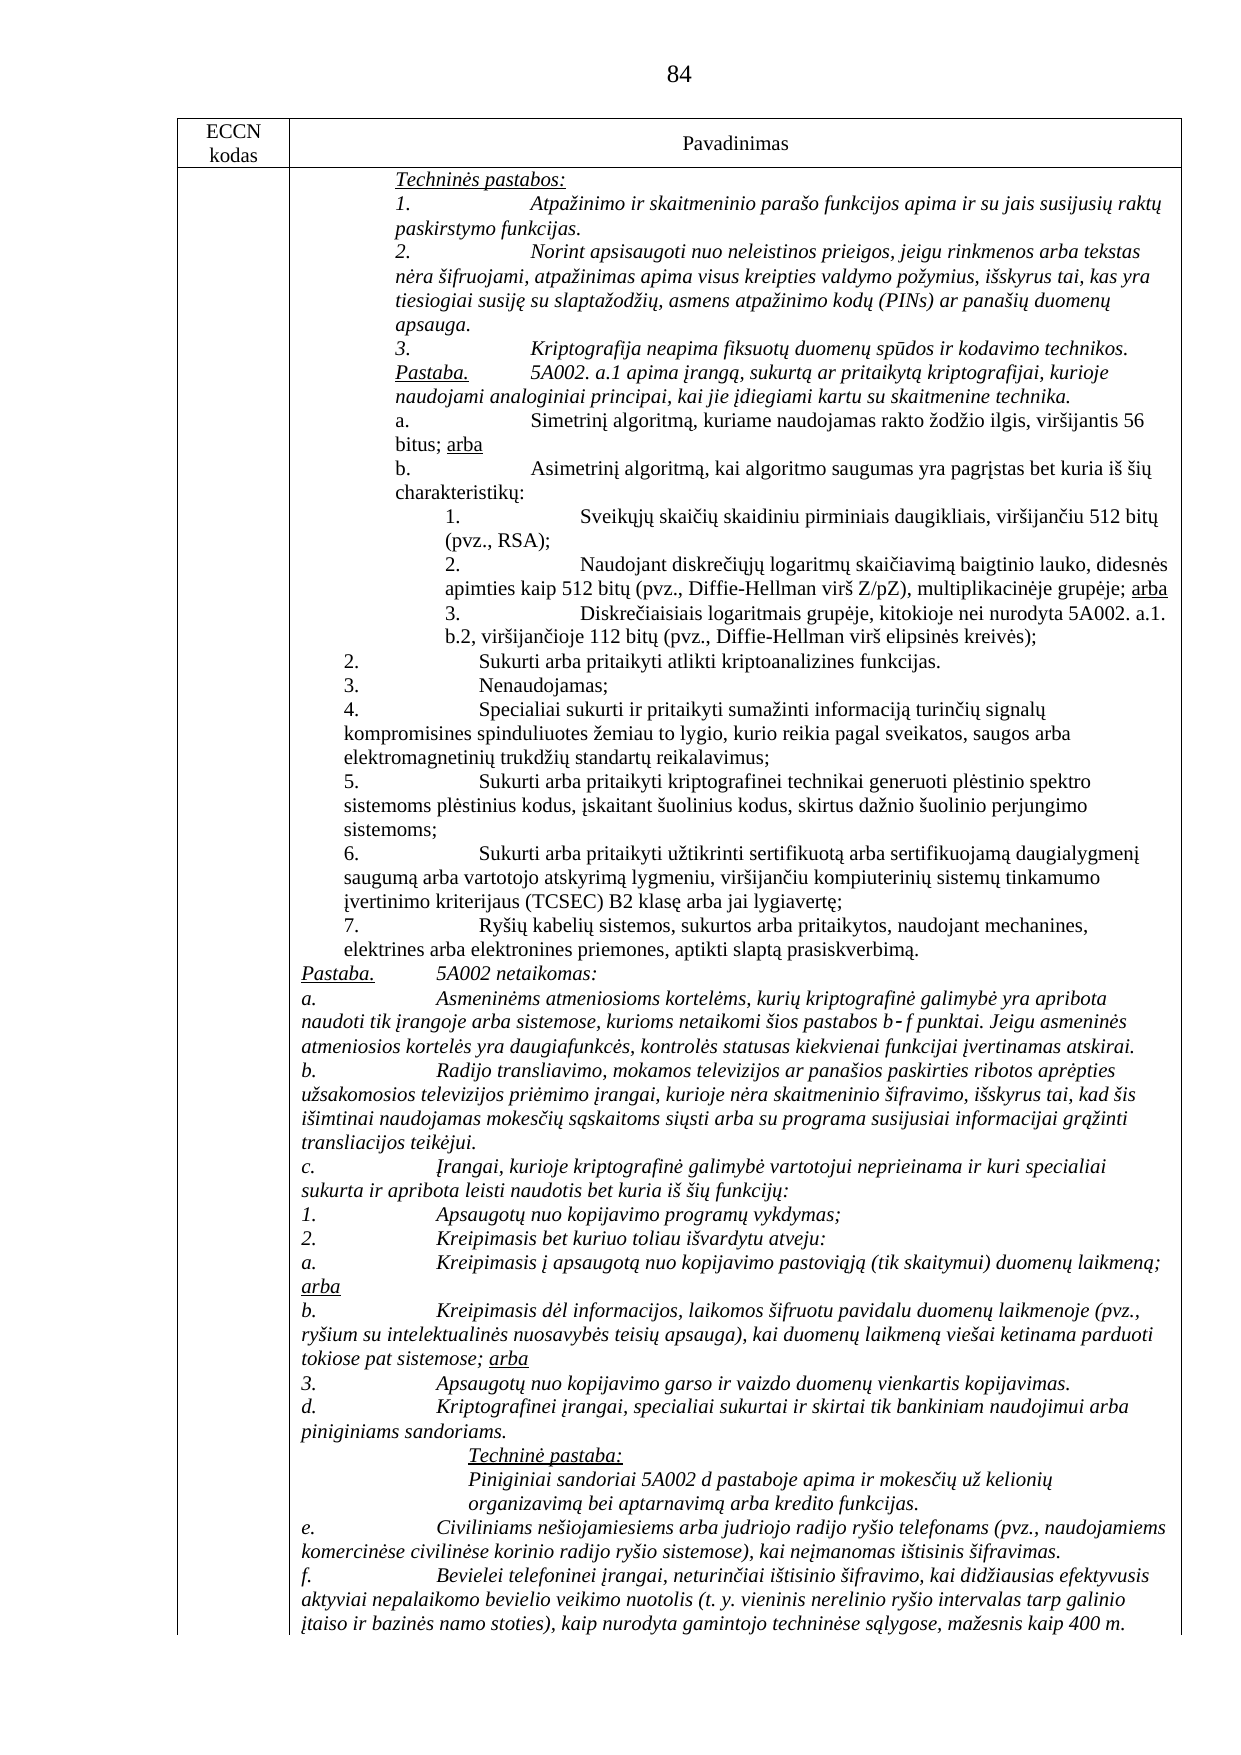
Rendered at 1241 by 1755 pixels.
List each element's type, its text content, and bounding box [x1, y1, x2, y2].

table_cell [178, 168, 289, 239]
table_cell [178, 913, 289, 961]
table_cell a. Simetrinį algoritmą, kuriame naudojamas rakto žodžio ilgis, viršijantis 56 bitus; arba [384, 408, 1181, 456]
table_cell 2. Sukurti arba pritaikyti atlikti kriptoanalizines funkcijas. [332, 649, 1181, 673]
table_cell Pastaba. 5A002 netaikomas: [290, 961, 1181, 985]
table_cell 2. Kreipimasis bet kuriuo toliau išvardytu atveju: [290, 1226, 1181, 1250]
table_cell 3. Nenaudojamas; [332, 673, 1181, 697]
table_cell [178, 1395, 289, 1443]
table_cell [290, 552, 332, 600]
table_cell Techninės pastabos: 1. Atpažinimo ir skaitmeninio parašo funkcijos apima ir su jais susijusių raktų paskirstymo funkcijas. [384, 168, 1181, 239]
table_cell [332, 240, 384, 336]
table_cell [178, 1370, 289, 1394]
table_cell e. Civiliniams nešiojamiesiems arba judriojo radijo ryšio telefonams (pvz., naudojamiems komercinėse civilinėse korinio radijo ryšio sistemose), kai neįmanomas ištisinis šifravimas. [290, 1515, 1181, 1563]
table_cell [290, 673, 332, 697]
table_cell Techninė pastaba: Piniginiai sandoriai 5A002 d pastaboje apima ir mokesčių už kelionių organizavimą bei aptarnavimą arba kredito funkcijas. [457, 1443, 1181, 1515]
table_cell [290, 360, 332, 408]
table_cell 6. Sukurti arba pritaikyti užtikrinti sertifikuotą arba sertifikuojamą daugialygmenį saugumą arba vartotojo atskyrimą lygmeniu, viršijančiu kompiuterinių sistemų tinkamumo įvertinimo kriterijaus (TCSEC) B2 klasę arba jai lygiavertę; [332, 841, 1181, 913]
table_cell [178, 408, 289, 456]
table_cell 4. Specialiai sukurti ir pritaikyti sumažinti informaciją turinčių signalų kompromisines spinduliuotes žemiau to lygio, kurio reikia pagal sveikatos, saugos arba elektromagnetinių trukdžių standartų reikalavimus; [332, 697, 1181, 769]
table_cell [178, 1563, 289, 1635]
table_cell 3. Apsaugotų nuo kopijavimo garso ir vaizdo duomenų vienkartis kopijavimas. [290, 1370, 1181, 1394]
table_cell [178, 1226, 289, 1250]
table_cell 2. Naudojant diskrečiųjų logaritmų skaičiavimą baigtinio lauko, didesnės apimties kaip 512 bitų (pvz., Diffie-Hellman virš Z/pZ), multiplikacinėje grupėje; arba [434, 552, 1181, 600]
table_cell Pastaba. 5A002. a.1 apima įrangą, sukurtą ar pritaikytą kriptografijai, kurioje naudojami analoginiai principai, kai jie įdiegiami kartu su skaitmenine technika. [384, 360, 1181, 408]
table_cell [290, 600, 332, 648]
table_cell [178, 1154, 289, 1202]
table_cell [290, 336, 332, 360]
table_cell 3. Diskrečiaisiais logaritmais grupėje, kitokioje nei nurodyta 5A002. a.1. b.2, viršijančioje 112 bitų (pvz., Diffie-Hellman virš elipsinės kreivės); [434, 600, 1181, 648]
table_cell [178, 600, 289, 648]
table_cell [332, 504, 384, 552]
table_cell d. Kriptografinei įrangai, specialiai sukurtai ir skirtai tik bankiniam naudojimui arba piniginiams sandoriams. [290, 1395, 1181, 1443]
table_cell [178, 841, 289, 913]
table_cell [290, 649, 332, 673]
table_cell [290, 168, 332, 239]
table_cell [332, 456, 384, 504]
table_cell [384, 504, 433, 552]
table_cell [290, 504, 332, 552]
table_cell [290, 841, 332, 913]
table_cell [178, 456, 289, 504]
table_cell [178, 1250, 289, 1298]
table_cell [178, 1443, 289, 1515]
table_cell [178, 985, 289, 1058]
table_cell [178, 649, 289, 673]
table_cell [178, 1202, 289, 1226]
table_cell [290, 1443, 457, 1515]
table_cell [290, 769, 332, 841]
table_cell [332, 360, 384, 408]
table_cell [290, 408, 332, 456]
table_cell [290, 697, 332, 769]
table_cell [332, 168, 384, 239]
table_cell [332, 336, 384, 360]
table_cell [178, 697, 289, 769]
table_cell [290, 456, 332, 504]
table_cell [178, 360, 289, 408]
table_cell [178, 961, 289, 985]
table_cell [332, 408, 384, 456]
table_cell 3. Kriptografija neapima fiksuotų duomenų spūdos ir kodavimo technikos. [384, 336, 1181, 360]
table_cell 2. Norint apsisaugoti nuo neleistinos prieigos, jeigu rinkmenos arba tekstas nėra šifruojami, atpažinimas apima visus kreipties valdymo požymius, išskyrus tai, kas yra tiesiogiai susiję su slaptažodžių, asmens atpažinimo kodų (PINs) ar panašių duomenų apsauga. [384, 240, 1181, 336]
table_cell [290, 913, 332, 961]
table_header ECCN kodas [178, 119, 289, 167]
table_cell [178, 1515, 289, 1563]
table_cell [178, 336, 289, 360]
table_cell [384, 552, 433, 600]
table_cell [384, 600, 433, 648]
table_cell [178, 769, 289, 841]
table_cell b. Radijo transliavimo, mokamos televizijos ar panašios paskirties ribotos aprėpties užsakomosios televizijos priėmimo įrangai, kurioje nėra skaitmeninio šifravimo, išskyrus tai, kad šis išimtinai naudojamas mokesčių sąskaitoms siųsti arba su programa susijusiai informacijai grąžinti transliacijos teikėjui. [290, 1058, 1181, 1154]
table_cell 1. Sveikųjų skaičių skaidiniu pirminiais daugikliais, viršijančiu 512 bitų (pvz., RSA); [434, 504, 1181, 552]
table_cell f. Bevielei telefoninei įrangai, neturinčiai ištisinio šifravimo, kai didžiausias efektyvusis aktyviai nepalaikomo bevielio veikimo nuotolis (t. y. vieninis nerelinio ryšio intervalas tarp galinio įtaiso ir bazinės namo stoties), kaip nurodyta gamintojo techninėse sąlygose, mažesnis kaip 400 m. [290, 1563, 1181, 1635]
table_cell a. Asmeninėms atmeniosioms kortelėms, kurių kriptografinė galimybė yra apribota naudoti tik įrangoje arba sistemose, kurioms netaikomi šios pastabos b f punktai. Jeigu asmeninės atmeniosios kortelės yra daugiafunkcės, kontrolės statusas kiekvienai funkcijai įvertinamas atskirai. [290, 985, 1181, 1058]
table_cell c. Įrangai, kurioje kriptografinė galimybė vartotojui neprieinama ir kuri specialiai sukurta ir apribota leisti naudotis bet kuria iš šių funkcijų: [290, 1154, 1181, 1202]
table_cell b. Asimetrinį algoritmą, kai algoritmo saugumas yra pagrįstas bet kuria iš šių charakteristikų: [384, 456, 1181, 504]
table_cell [332, 552, 384, 600]
table_cell [332, 600, 384, 648]
table_cell [178, 1058, 289, 1154]
table_cell 1. Apsaugotų nuo kopijavimo programų vykdymas; [290, 1202, 1181, 1226]
table_cell a. Kreipimasis į apsaugotą nuo kopijavimo pastoviąją (tik skaitymui) duomenų laikmeną; arba [290, 1250, 1181, 1298]
table_cell b. Kreipimasis dėl informacijos, laikomos šifruotu pavidalu duomenų laikmenoje (pvz., ryšium su intelektualinės nuosavybės teisių apsauga), kai duomenų laikmeną viešai ketinama parduoti tokiose pat sistemose; arba [290, 1298, 1181, 1370]
table_cell [178, 1298, 289, 1370]
table_cell [178, 673, 289, 697]
table_cell [290, 240, 332, 336]
table_cell [178, 552, 289, 600]
table_header Pavadinimas [290, 119, 1181, 167]
table_cell [178, 504, 289, 552]
table_cell [178, 240, 289, 336]
table_cell 7. Ryšių kabelių sistemos, sukurtos arba pritaikytos, naudojant mechanines, elektrines arba elektronines priemones, aptikti slaptą prasiskverbimą. [332, 913, 1181, 961]
table_cell 5. Sukurti arba pritaikyti kriptografinei technikai generuoti plėstinio spektro sistemoms plėstinius kodus, įskaitant šuolinius kodus, skirtus dažnio šuolinio perjungimo sistemoms; [332, 769, 1181, 841]
